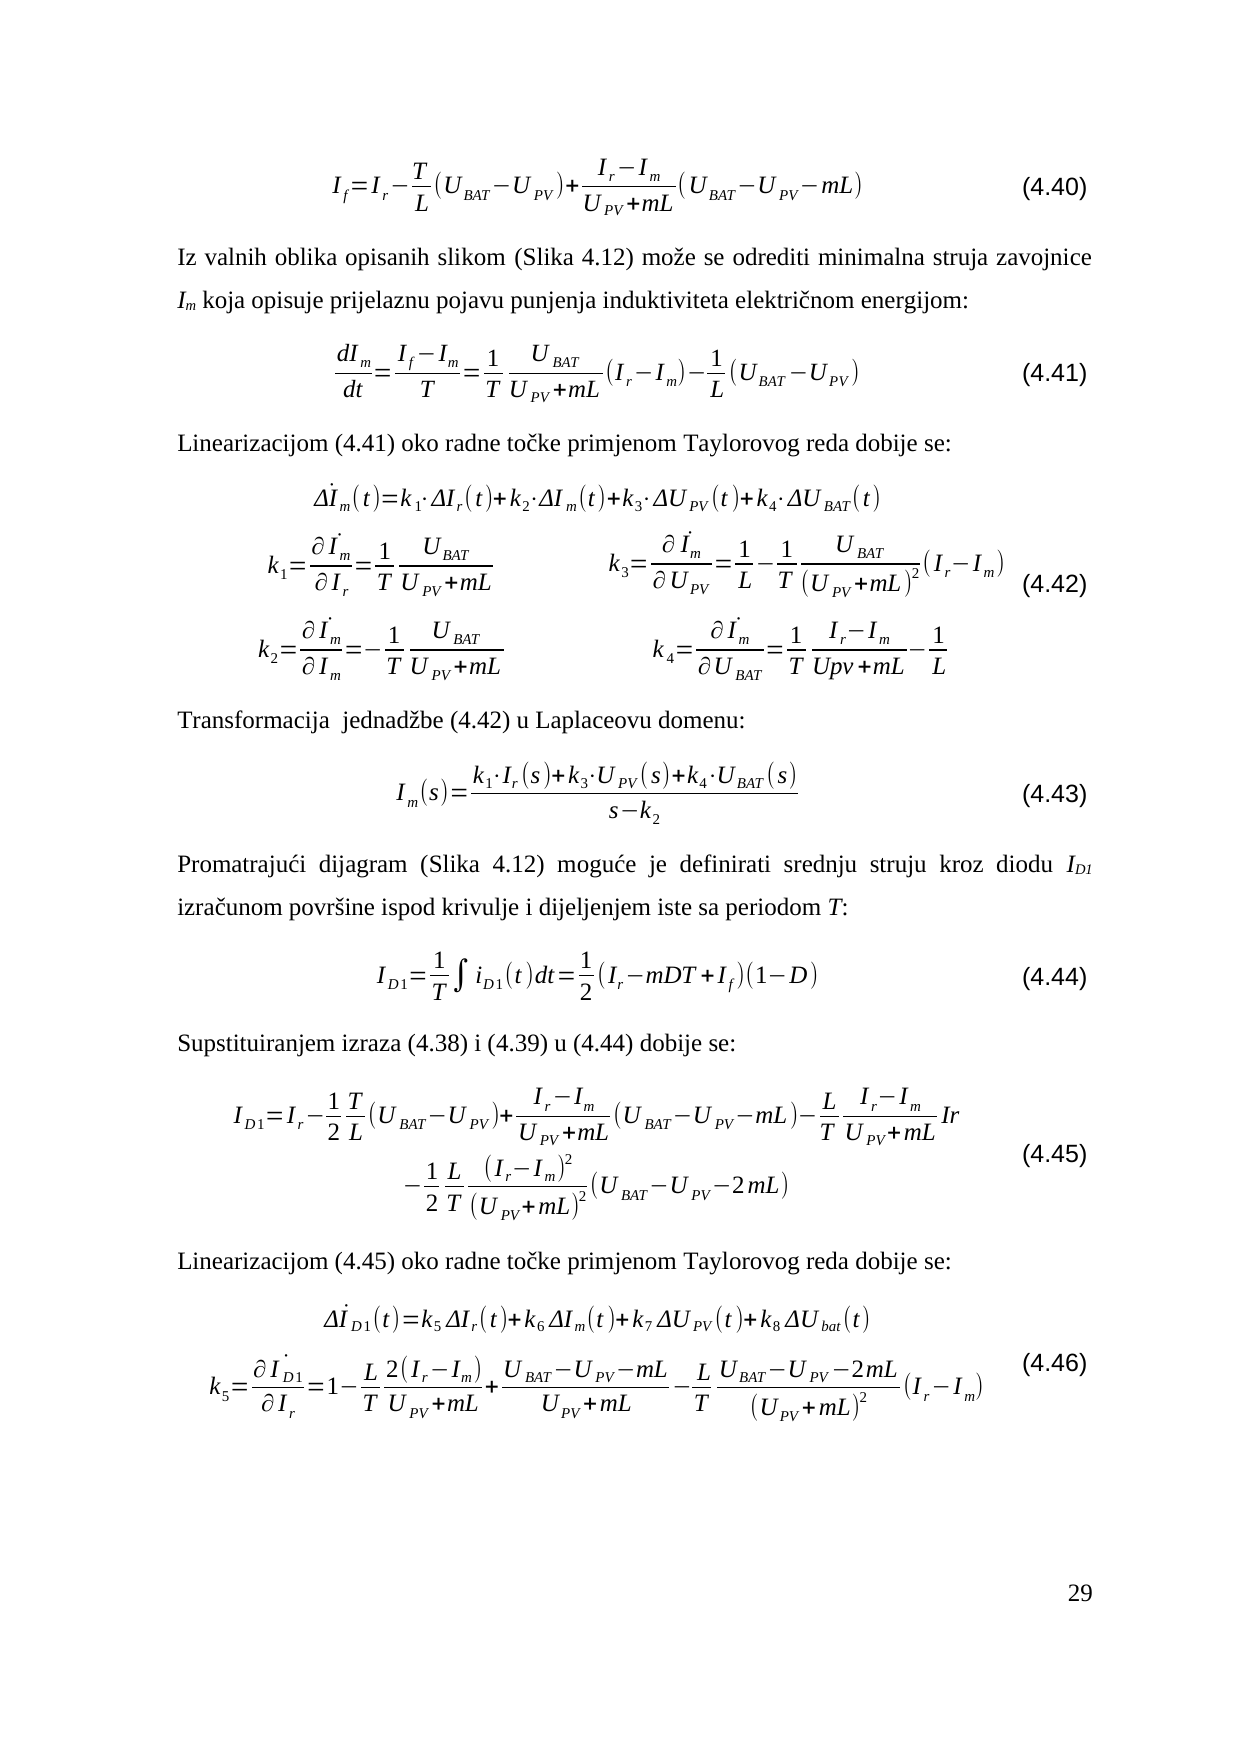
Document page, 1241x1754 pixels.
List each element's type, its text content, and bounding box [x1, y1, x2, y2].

text Promatrajući dijagram (Slika 4.12) moguće je definirati srednju struju kroz diodu ID1 izračunom površine ispod krivulje i dijeljenjem iste sa periodom T: [177, 849, 1093, 921]
table_cell [177, 1348, 1016, 1434]
text Linearizacijom (4.41) oko radne točke primjenom Taylorovog reda dobije se: [177, 428, 1093, 457]
table_header (4.40) [1016, 148, 1093, 230]
table_header [177, 477, 1016, 525]
table_header [177, 148, 1016, 230]
text Iz valnih oblika opisanih slikom (Slika 4.12) može se odrediti minimalna struja zavojnice Im koja opisuje prijelaznu pojavu punjenja induktiviteta električnom energijom: [177, 242, 1093, 313]
table_header [177, 334, 1016, 416]
text Transformacija jednadžbe (4.42) u Laplaceovu domenu: [177, 705, 1093, 734]
table_header [177, 1077, 1016, 1234]
table_cell [177, 611, 585, 693]
table_header (4.41) [1016, 334, 1093, 416]
text Supstituiranjem izraza (4.38) i (4.39) u (4.44) dobije se: [177, 1028, 1093, 1057]
table_cell [585, 611, 1016, 693]
table_header (4.44) [1016, 941, 1093, 1016]
table_header [177, 941, 1016, 1016]
table_header [177, 1295, 1016, 1348]
table_header (4.43) [1016, 754, 1093, 837]
table_header [177, 754, 1016, 837]
table_header (4.45) [1016, 1077, 1093, 1234]
text Linearizacijom (4.45) oko radne točke primjenom Taylorovog reda dobije se: [177, 1246, 1093, 1275]
table_cell [585, 525, 1016, 611]
table_cell [177, 525, 585, 611]
table_header (4.46) [1016, 1295, 1093, 1434]
table_header (4.42) [1016, 477, 1093, 693]
